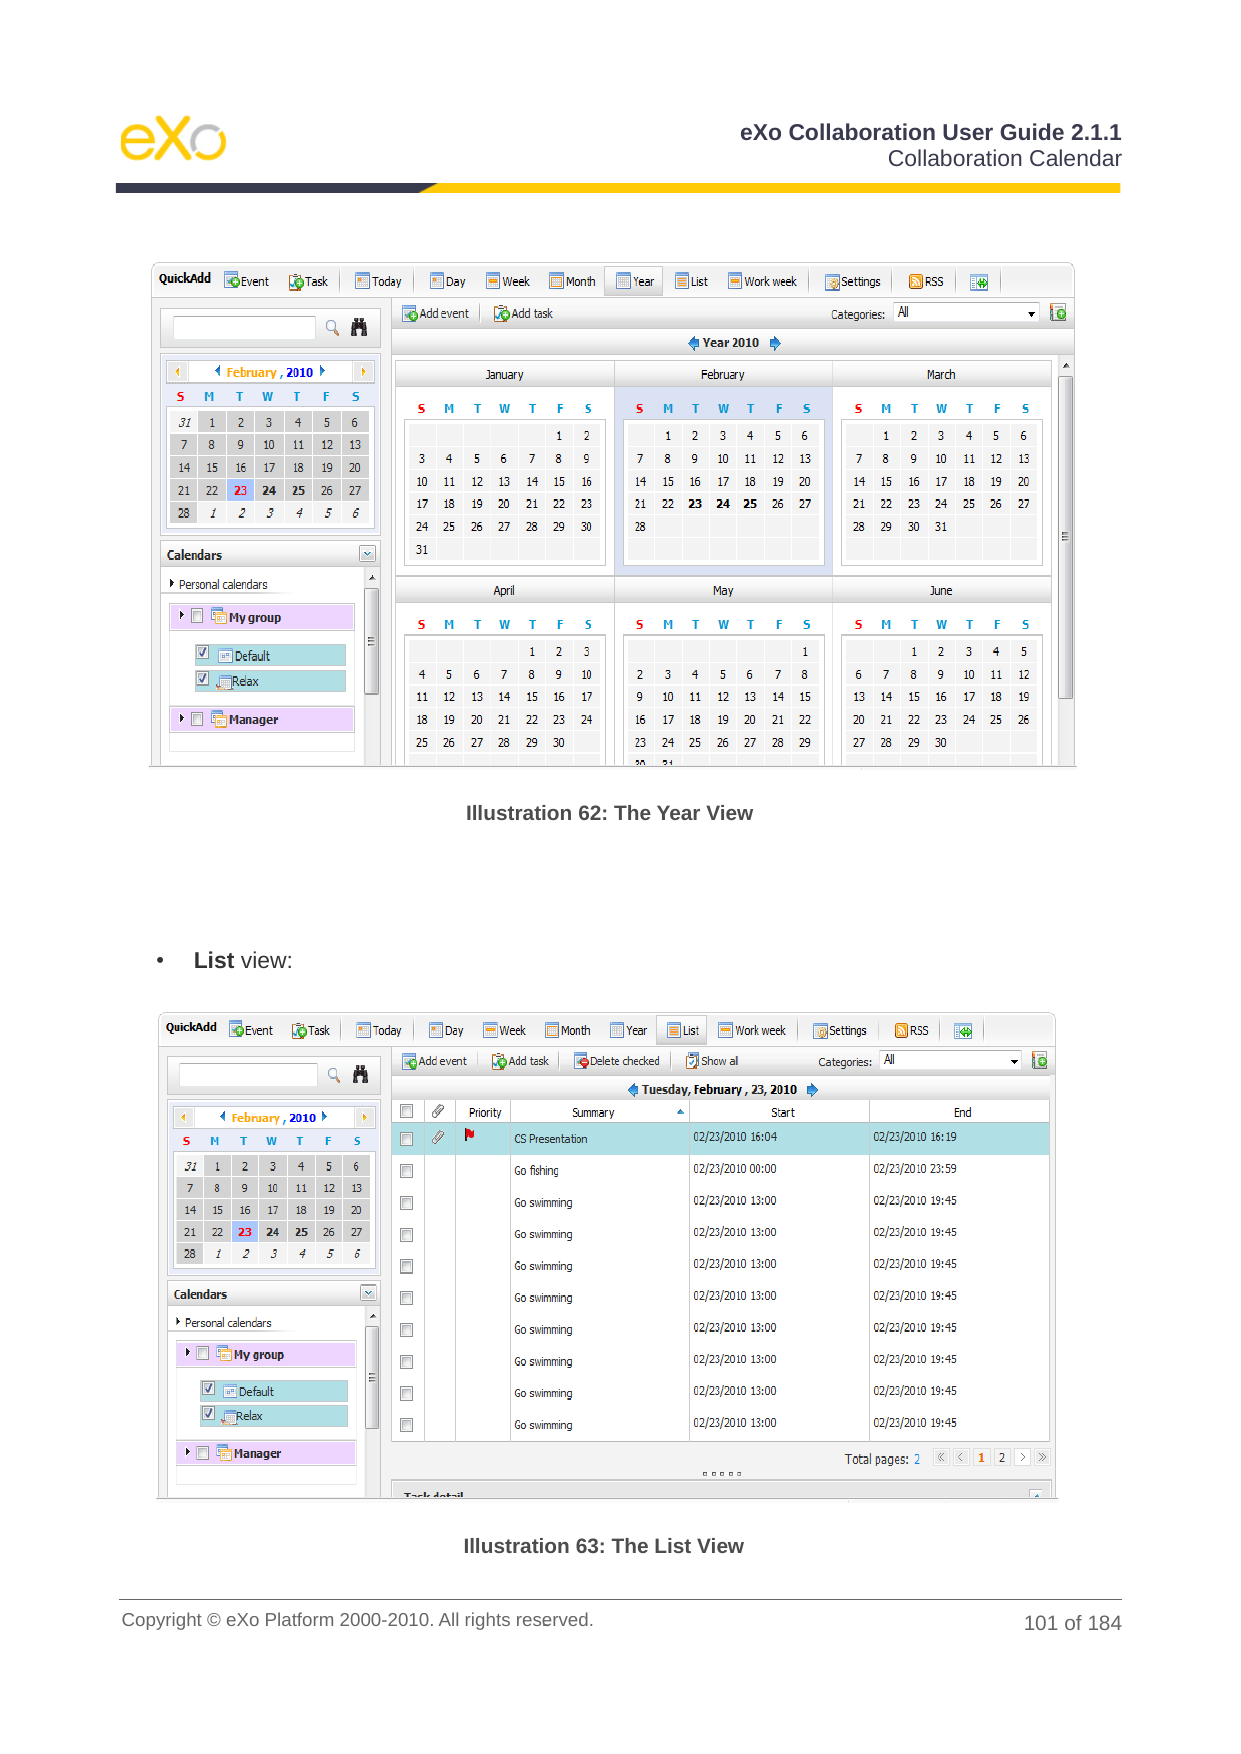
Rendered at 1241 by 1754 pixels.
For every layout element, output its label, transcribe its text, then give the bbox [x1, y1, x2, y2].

text Illustration 62: The Year View [142, 770, 1077, 825]
list List view: [156, 947, 1122, 973]
picture [148, 257, 1077, 770]
list Illustration 63: The List View [149, 1503, 1058, 1558]
picture [120, 115, 227, 161]
picture [115, 183, 1121, 193]
list [149, 1004, 1058, 1079]
picture [156, 1010, 1059, 1503]
